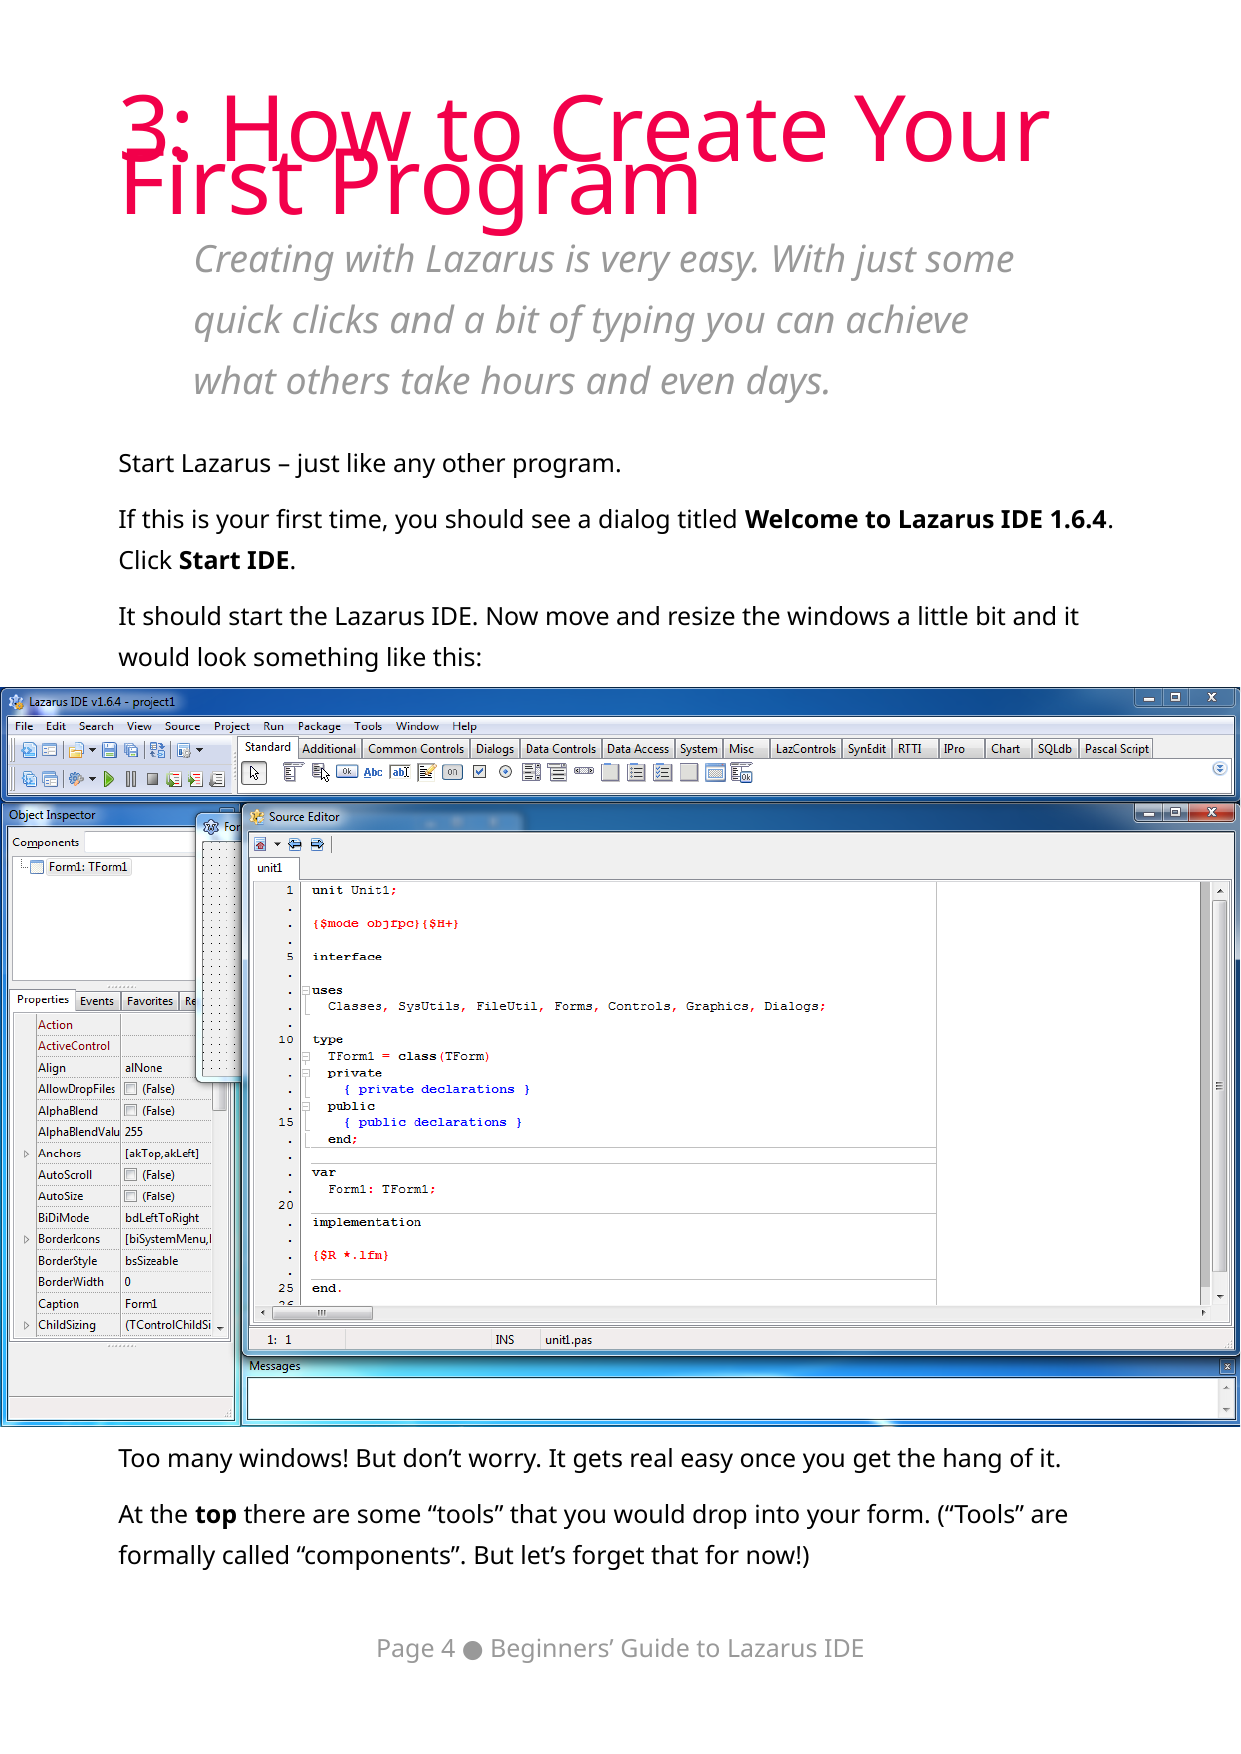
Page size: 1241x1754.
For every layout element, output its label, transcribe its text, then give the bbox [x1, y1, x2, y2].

text Creating with Lazarus is very easy. With just some quick clicks and a bit of typing you can achieve what others take hours and even days. [193, 232, 1057, 406]
text If this is your first time, you should see a dialog titled Welcome to Lazarus IDE 1.6.4. Click Start IDE. [118, 502, 1122, 577]
text Start Lazarus – just like any other program. [118, 446, 1122, 480]
text At the top there are some “tools” that you would drop into your form. (“Tools” are formally called “components”. But let’s forget that for now!) [118, 1496, 1122, 1571]
subtitle 3: How to Create Your First Program [118, 119, 1122, 224]
text It should start the Lazarus IDE. Now move and resize the windows a little bit and it would look something like this: [118, 598, 1122, 673]
picture [0, 687, 1241, 1427]
text Too many windows! But don’t worry. It gets real easy once you get the hang of it. [118, 1427, 1122, 1475]
